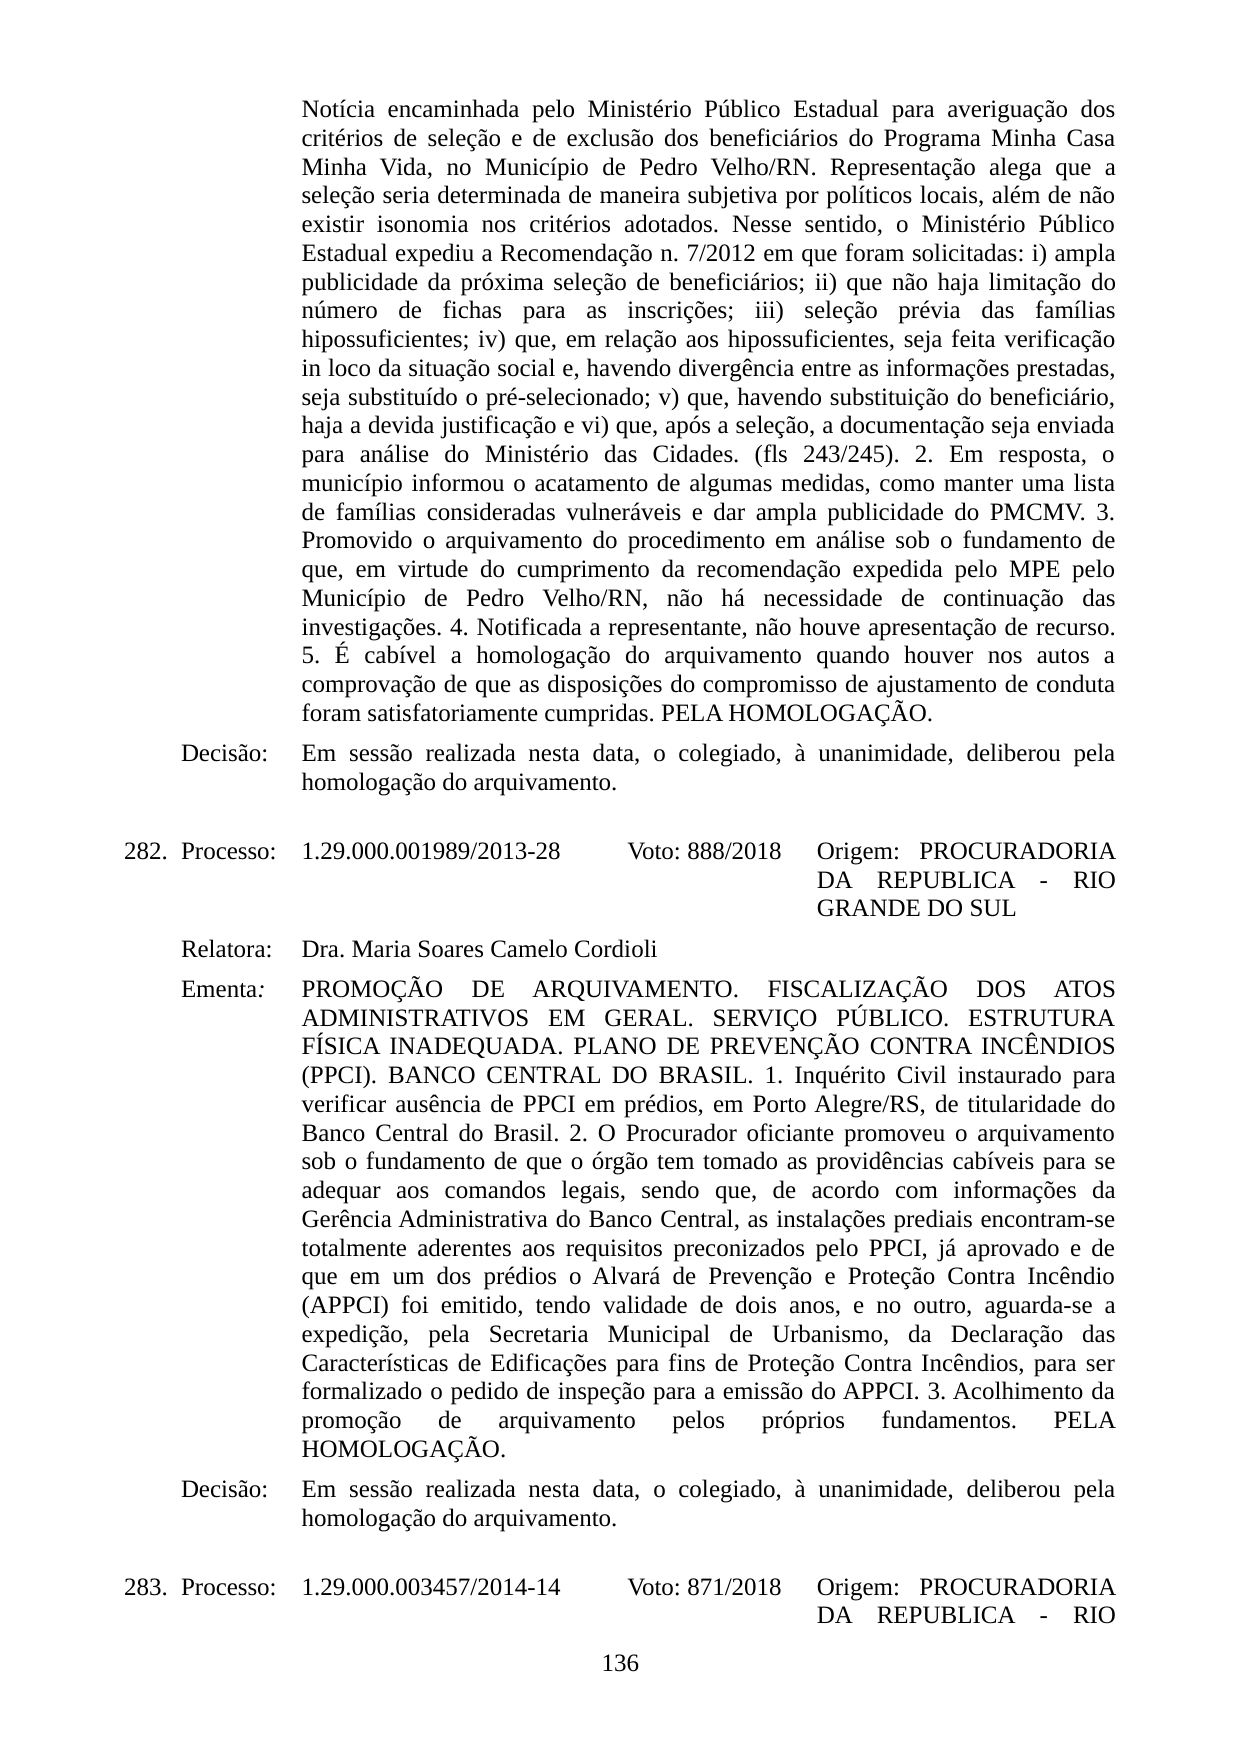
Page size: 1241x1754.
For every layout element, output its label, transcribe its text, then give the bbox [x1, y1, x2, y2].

table_cell Em sessão realizada nesta data, o colegiado, à unanimidade, deliberou pela homologação do arquivamento. [296, 733, 1122, 801]
table_cell Decisão: [175, 733, 296, 801]
table_cell Dra. Maria Soares Camelo Cordioli [296, 928, 1122, 968]
table_cell [118, 1468, 175, 1537]
table_cell Ementa: [175, 968, 296, 1468]
table_header 1.29.000.001989/2013-28 [296, 830, 621, 928]
table_header 283. [118, 1566, 175, 1635]
table_cell Notícia encaminhada pelo Ministério Público Estadual para averiguação dos critérios de seleção e de exclusão dos beneficiários do Programa Minha Casa Minha Vida, no Município de Pedro Velho/RN. Representação alega que a seleção seria determinada de maneira subjetiva por políticos locais, além de não existir isonomia nos critérios adotados. Nesse sentido, o Ministério Público Estadual expediu a Recomendação n. 7/2012 em que foram solicitadas: i) ampla publicidade da próxima seleção de beneficiários; ii) que não haja limitação do número de fichas para as inscrições; iii) seleção prévia das famílias hipossuficientes; iv) que, em relação aos hipossuficientes, seja feita verificação in loco da situação social e, havendo divergência entre as informações prestadas, seja substituído o pré-selecionado; v) que, havendo substituição do beneficiário, haja a devida justificação e vi) que, após a seleção, a documentação seja enviada para análise do Ministério das Cidades. (fls 243/245). 2. Em resposta, o município informou o acatamento de algumas medidas, como manter uma lista de famílias consideradas vulneráveis e dar ampla publicidade do PMCMV. 3. Promovido o arquivamento do procedimento em análise sob o fundamento de que, em virtude do cumprimento da recomendação expedida pelo MPE pelo Município de Pedro Velho/RN, não há necessidade de continuação das investigações. 4. Notificada a representante, não houve apresentação de recurso. 5. É cabível a homologação do arquivamento quando houver nos autos a comprovação de que as disposições do compromisso de ajustamento de conduta foram satisfatoriamente cumpridas. PELA HOMOLOGAÇÃO. [296, 89, 1122, 732]
table_header 1.29.000.003457/2014-14 [296, 1566, 621, 1635]
table_header 282. [118, 830, 175, 928]
table_header Origem: PROCURADORIA DA REPUBLICA - RIO [811, 1566, 1122, 1635]
table_header Processo: [175, 1566, 296, 1635]
table_cell [118, 733, 175, 801]
table_cell [118, 968, 175, 1468]
table_header Origem: PROCURADORIA DA REPUBLICA - RIO GRANDE DO SUL [811, 830, 1122, 928]
table_cell Em sessão realizada nesta data, o colegiado, à unanimidade, deliberou pela homologação do arquivamento. [296, 1468, 1122, 1537]
table_cell Relatora: [175, 928, 296, 968]
table_header Voto: 888/2018 [621, 830, 811, 928]
table_cell PROMOÇÃO DE ARQUIVAMENTO. FISCALIZAÇÃO DOS ATOS ADMINISTRATIVOS EM GERAL. SERVIÇO PÚBLICO. ESTRUTURA FÍSICA INADEQUADA. PLANO DE PREVENÇÃO CONTRA INCÊNDIOS (PPCI). BANCO CENTRAL DO BRASIL. 1. Inquérito Civil instaurado para verificar ausência de PPCI em prédios, em Porto Alegre/RS, de titularidade do Banco Central do Brasil. 2. O Procurador oficiante promoveu o arquivamento sob o fundamento de que o órgão tem tomado as providências cabíveis para se adequar aos comandos legais, sendo que, de acordo com informações da Gerência Administrativa do Banco Central, as instalações prediais encontram-se totalmente aderentes aos requisitos preconizados pelo PPCI, já aprovado e de que em um dos prédios o Alvará de Prevenção e Proteção Contra Incêndio (APPCI) foi emitido, tendo validade de dois anos, e no outro, aguarda-se a expedição, pela Secretaria Municipal de Urbanismo, da Declaração das Características de Edificações para fins de Proteção Contra Incêndios, para ser formalizado o pedido de inspeção para a emissão do APPCI. 3. Acolhimento da promoção de arquivamento pelos próprios fundamentos. PELA HOMOLOGAÇÃO. [296, 968, 1122, 1468]
table_cell [175, 89, 296, 732]
table_header Voto: 871/2018 [621, 1566, 811, 1635]
table_cell [118, 89, 175, 732]
table_header Processo: [175, 830, 296, 928]
table_cell [118, 928, 175, 968]
table_cell Decisão: [175, 1468, 296, 1537]
